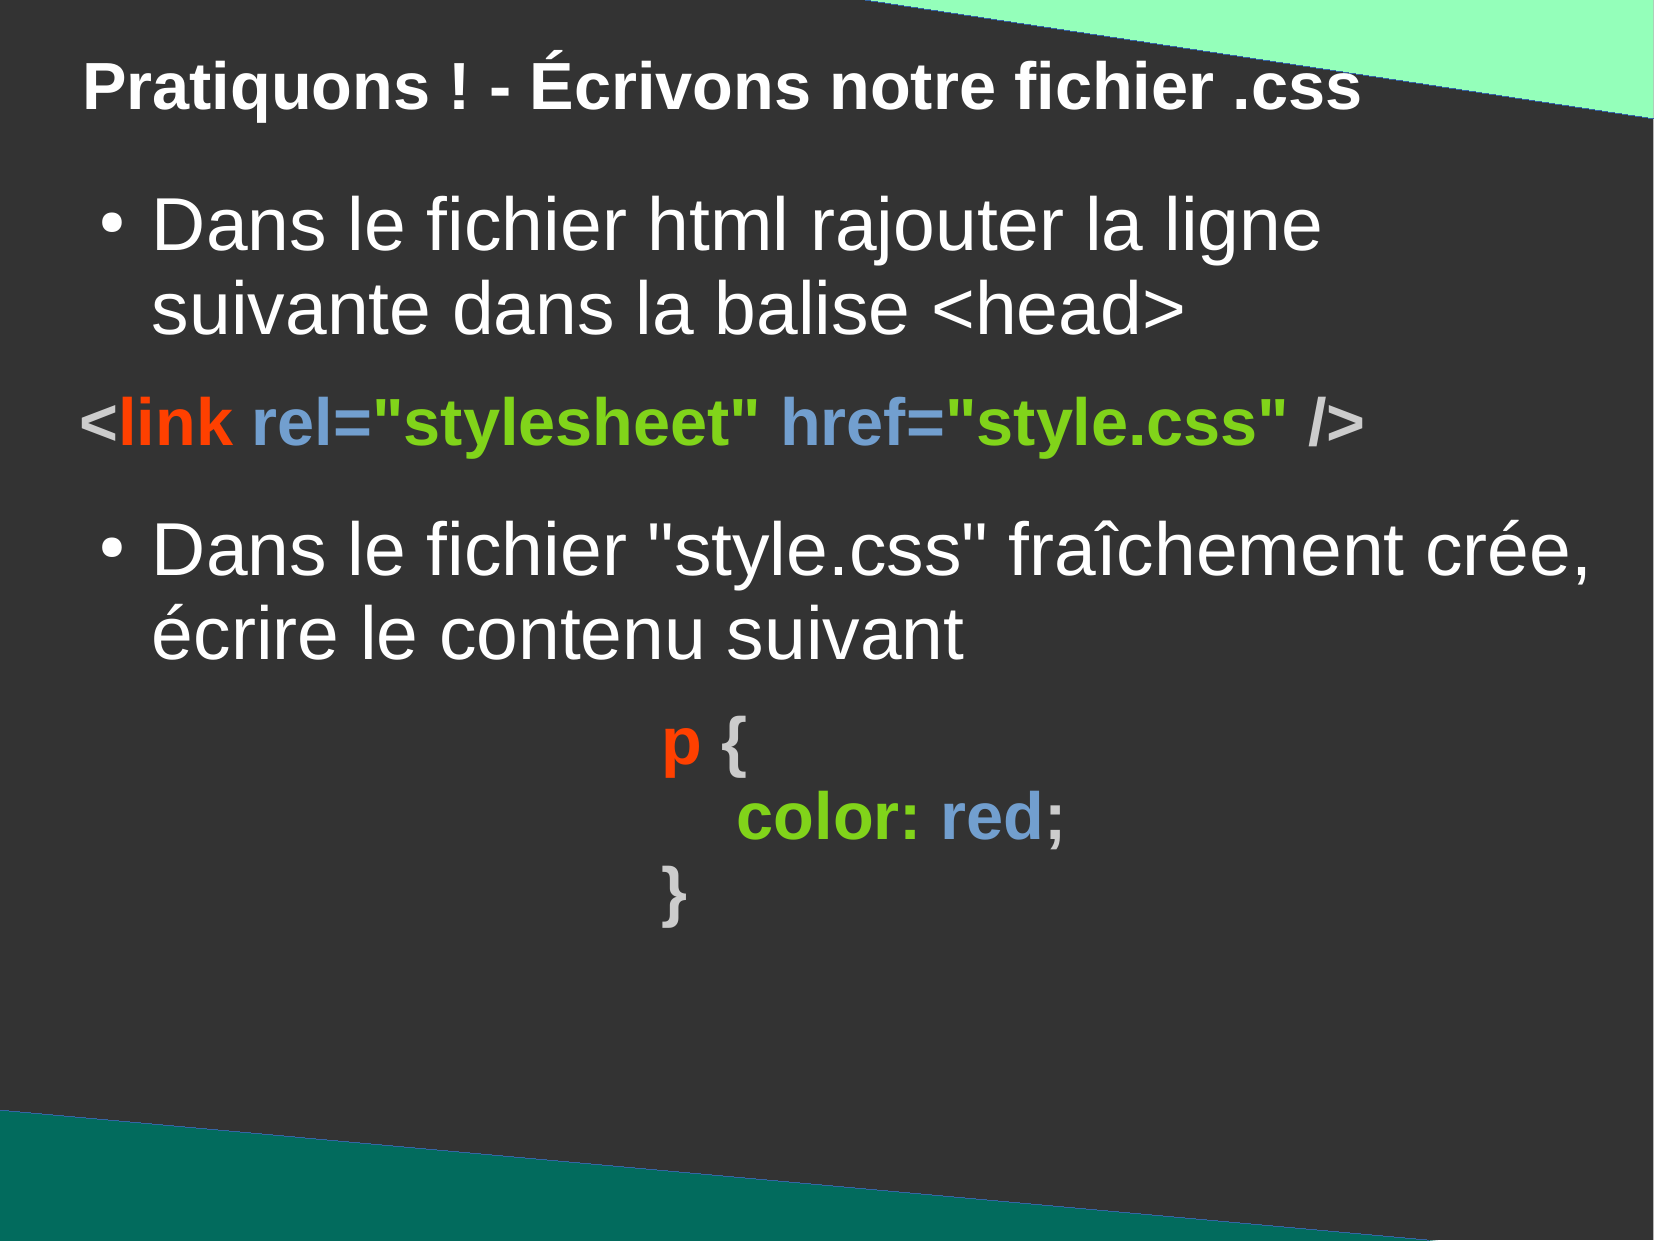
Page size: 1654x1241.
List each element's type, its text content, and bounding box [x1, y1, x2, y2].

text_box p { color: red; } [647, 696, 1111, 937]
text_box [865, 0, 1654, 119]
text_box <link rel="stylesheet" href="style.css" /> [64, 377, 1607, 543]
list Dans le fichier html rajouter la ligne suivante dans la balise <head> [80, 182, 1605, 355]
title Pratiquons ! - Écrivons notre fichier .css [82, 49, 1571, 152]
list Dans le fichier "style.css" fraîchement crée, écrire le contenu suivant [80, 507, 1605, 680]
